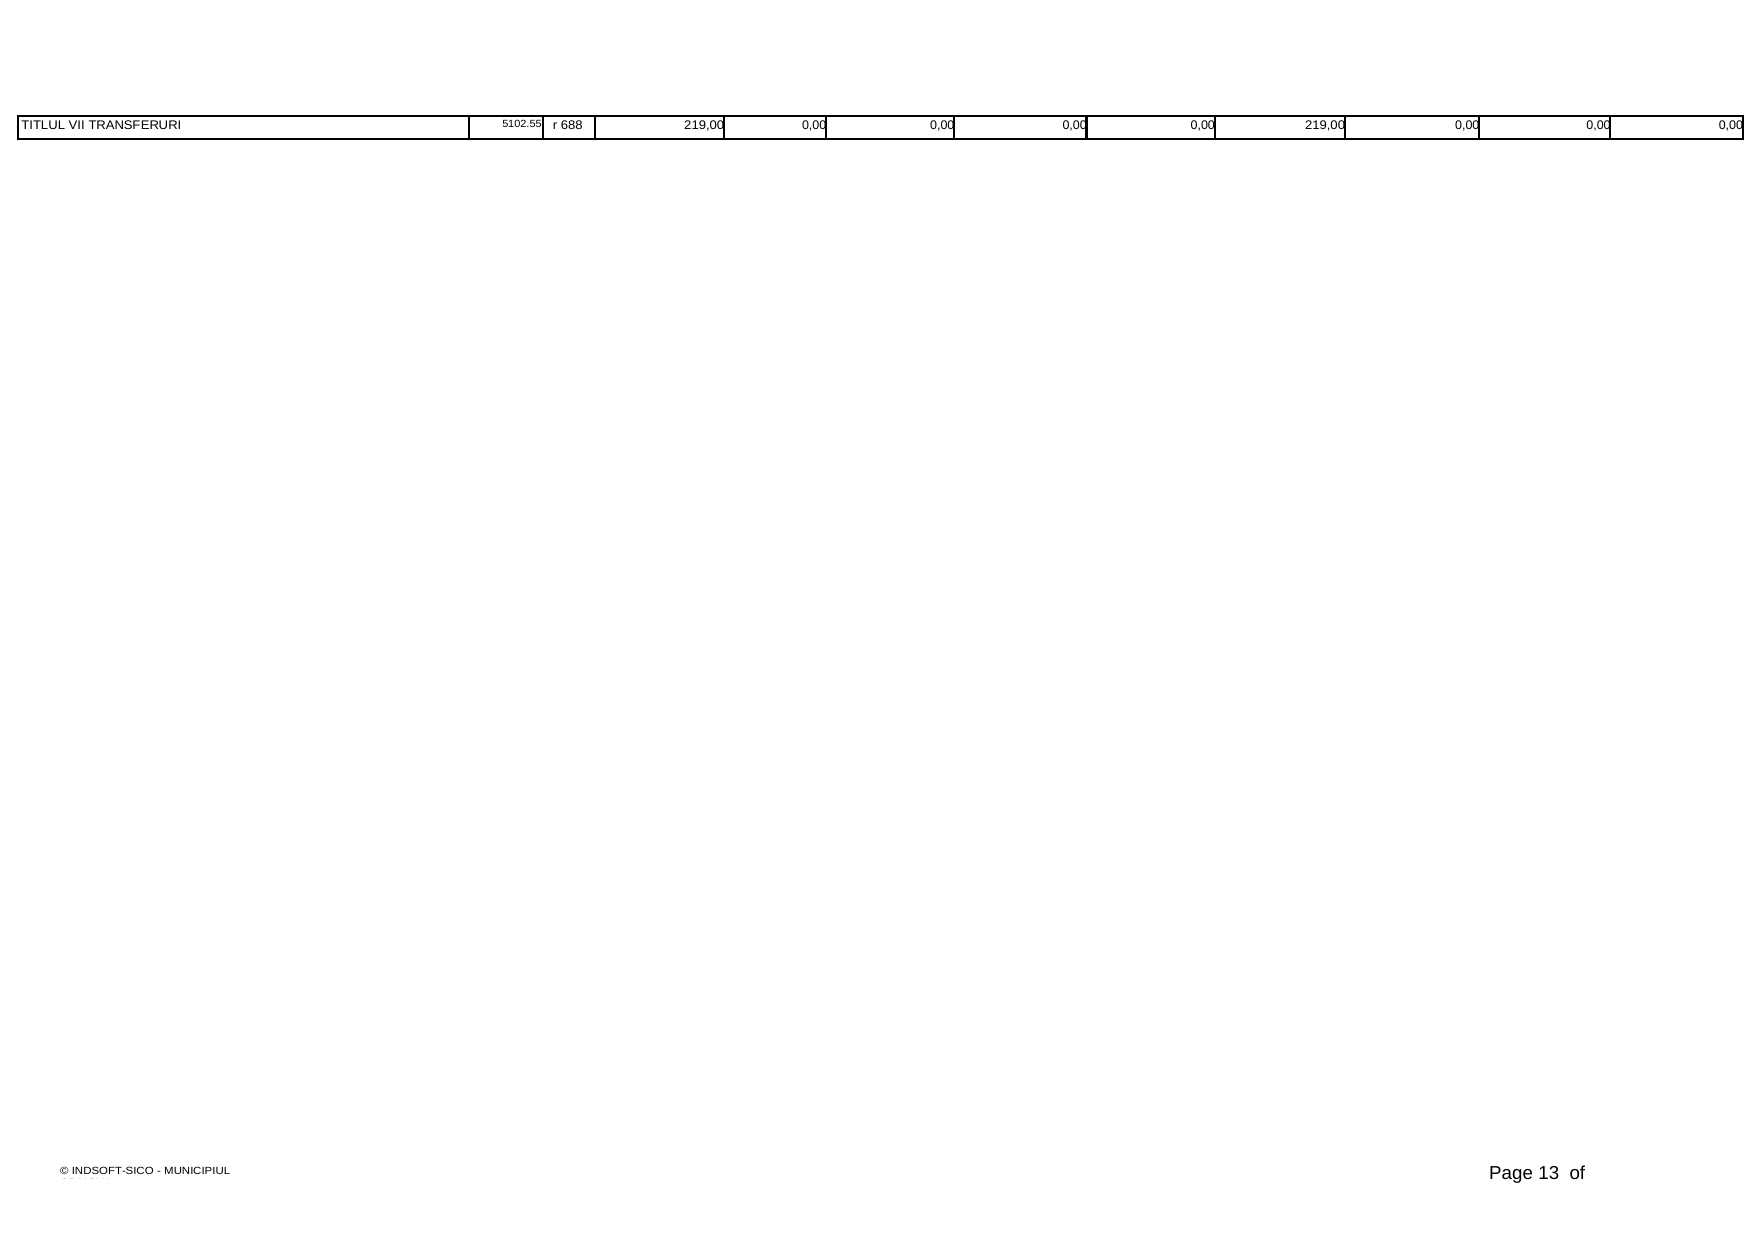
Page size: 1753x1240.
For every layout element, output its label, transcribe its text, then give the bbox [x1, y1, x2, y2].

table_cell r 688 [544, 117, 594, 138]
table_cell 0,00 [725, 117, 825, 138]
table_cell 0,00 [827, 117, 953, 138]
table_cell 0,00 [955, 117, 1085, 138]
table_cell 0,00 [1346, 117, 1478, 138]
table_cell TITLUL VII TRANSFERURI [19, 117, 468, 138]
table_cell 0,00 [1088, 117, 1214, 138]
table_cell 5102.55 [470, 117, 542, 138]
table_cell 219,00 [596, 117, 723, 138]
table_cell 0,00 [1480, 117, 1609, 138]
table_cell 219,00 [1216, 117, 1344, 138]
table_cell 0,00 [1611, 117, 1742, 138]
